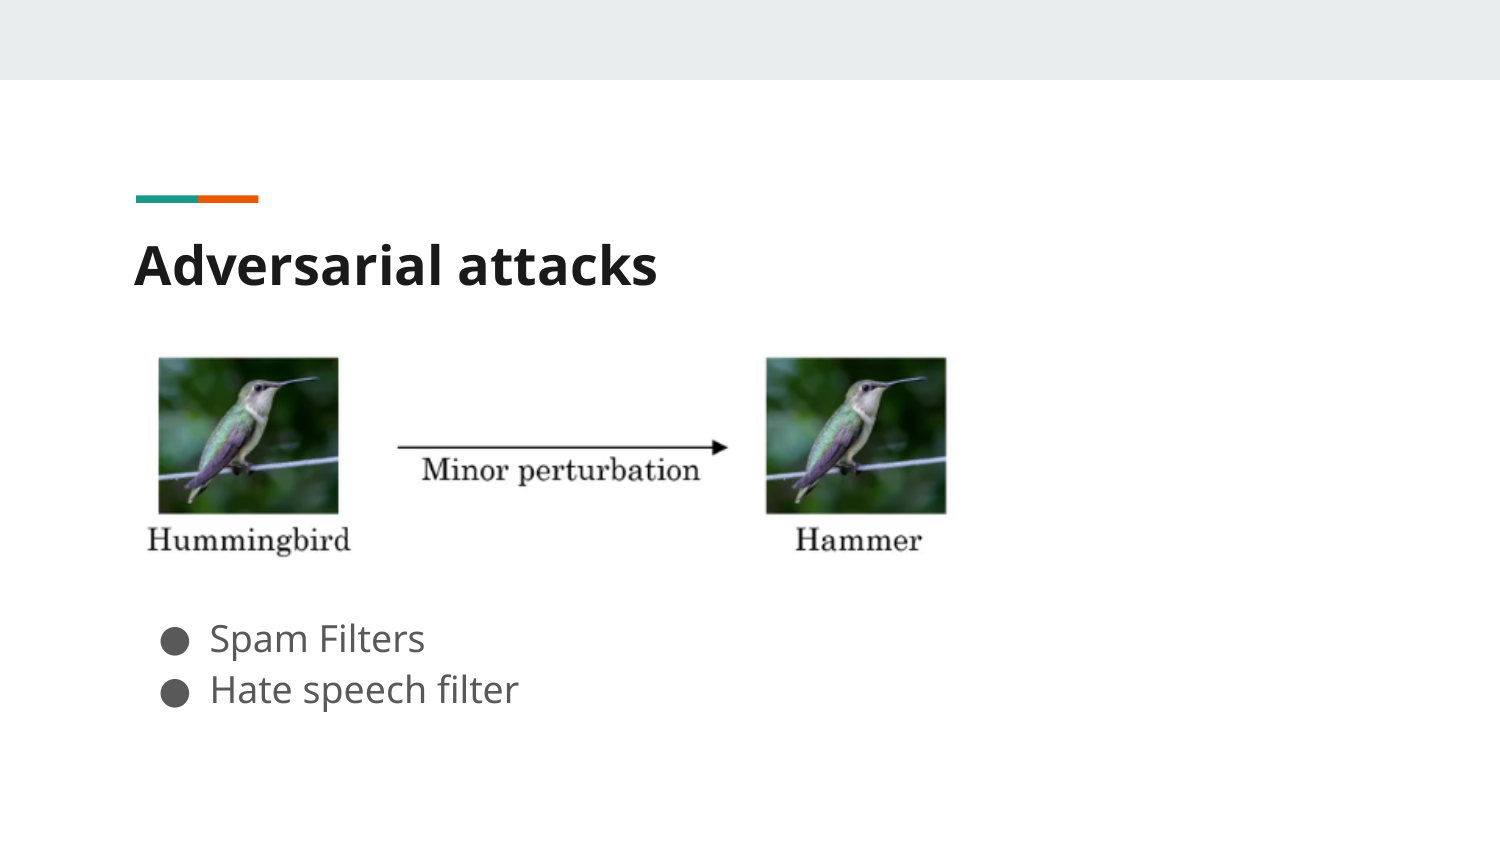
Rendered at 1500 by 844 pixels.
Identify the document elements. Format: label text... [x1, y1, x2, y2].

list Spam Filters Hate speech filter [119, 341, 1381, 712]
title Adversarial attacks [119, 216, 1381, 305]
picture [123, 344, 970, 582]
